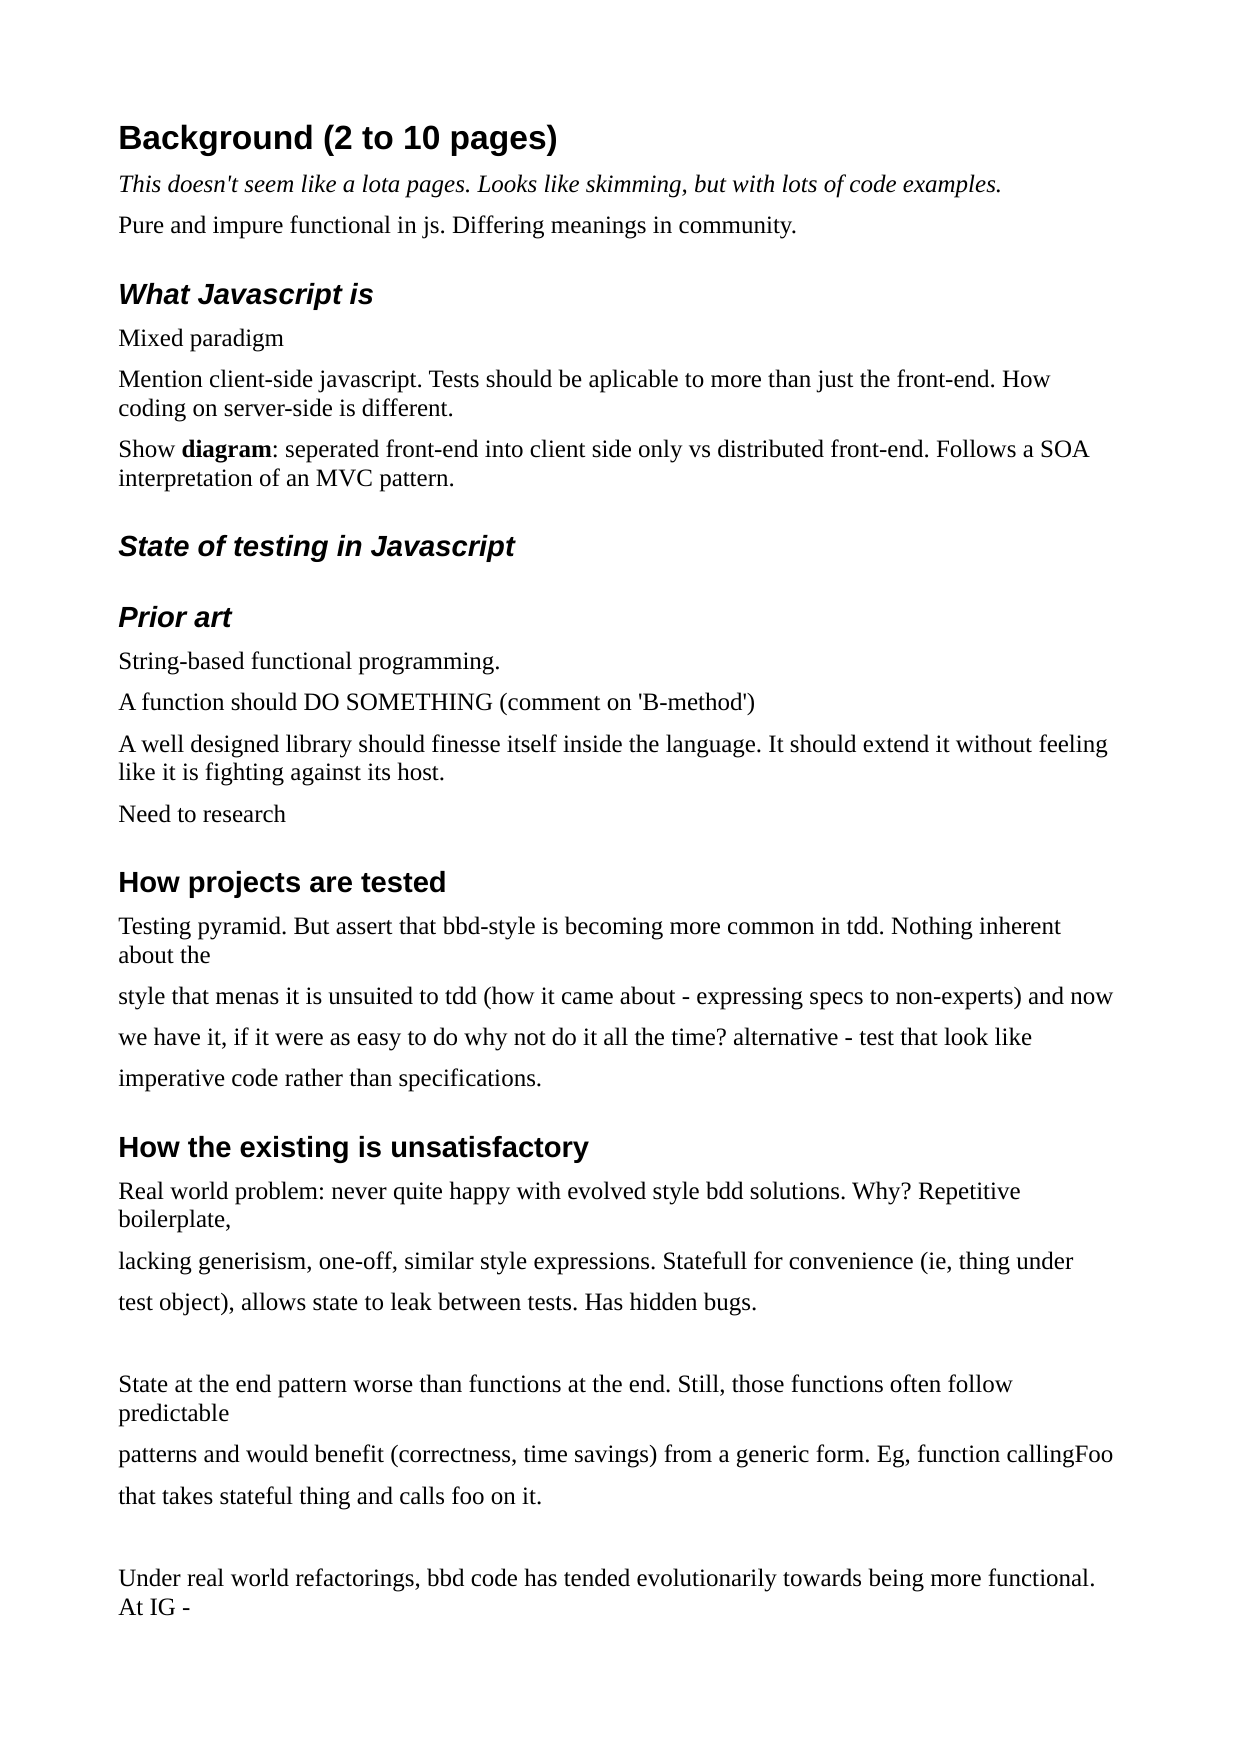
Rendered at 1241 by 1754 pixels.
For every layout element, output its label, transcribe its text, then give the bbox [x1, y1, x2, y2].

text Real world problem: never quite happy with evolved style bdd solutions. Why? Repetitive boilerplate, [118, 1176, 1122, 1233]
text This doesn't seem like a lota pages. Looks like skimming, but with lots of code examples. [118, 169, 1122, 198]
text String-based functional programming. [118, 646, 1122, 675]
text test object), allows state to leak between tests. Has hidden bugs. [118, 1287, 1122, 1316]
text that takes stateful thing and calls foo on it. [118, 1481, 1122, 1509]
subtitle State of testing in Javascript [118, 529, 1122, 563]
text lacking generisism, one-off, similar style expressions. Statefull for convenience (ie, thing under [118, 1246, 1122, 1274]
text style that menas it is unsuited to tdd (how it came about - expressing specs to non-experts) and now [118, 981, 1122, 1010]
text Need to research [118, 799, 1122, 827]
subtitle Prior art [118, 600, 1122, 634]
text imperative code rather than specifications. [118, 1063, 1122, 1092]
subtitle How the existing is unsatisfactory [118, 1130, 1122, 1163]
text Mixed paradigm [118, 323, 1122, 352]
text Mention client-side javascript. Tests should be aplicable to more than just the front-end. How coding on server-side is different. [118, 364, 1122, 422]
text patterns and would benefit (correctness, time savings) from a generic form. Eg, function callingFoo [118, 1439, 1122, 1468]
text we have it, if it were as easy to do why not do it all the time? alternative - test that look like [118, 1022, 1122, 1051]
text Pure and impure functional in js. Differing meanings in community. [118, 211, 1122, 239]
text Testing pyramid. But assert that bbd-style is becoming more common in tdd. Nothing inherent about the [118, 911, 1122, 968]
subtitle How projects are tested [118, 865, 1122, 898]
subtitle Background (2 to 10 pages) [118, 118, 1122, 157]
text A function should DO SOMETHING (comment on 'B-method') [118, 687, 1122, 716]
text A well designed library should finesse itself inside the language. It should extend it without feeling like it is fighting against its host. [118, 729, 1122, 786]
text Under real world refactorings, bbd code has tended evolutionarily towards being more functional. At IG - [118, 1563, 1122, 1621]
text Show diagram: seperated front-end into client side only vs distributed front-end. Follows a SOA interpretation of an MVC pattern. [118, 434, 1122, 492]
text State at the end pattern worse than functions at the end. Still, those functions often follow predictable [118, 1369, 1122, 1427]
subtitle What Javascript is [118, 277, 1122, 310]
